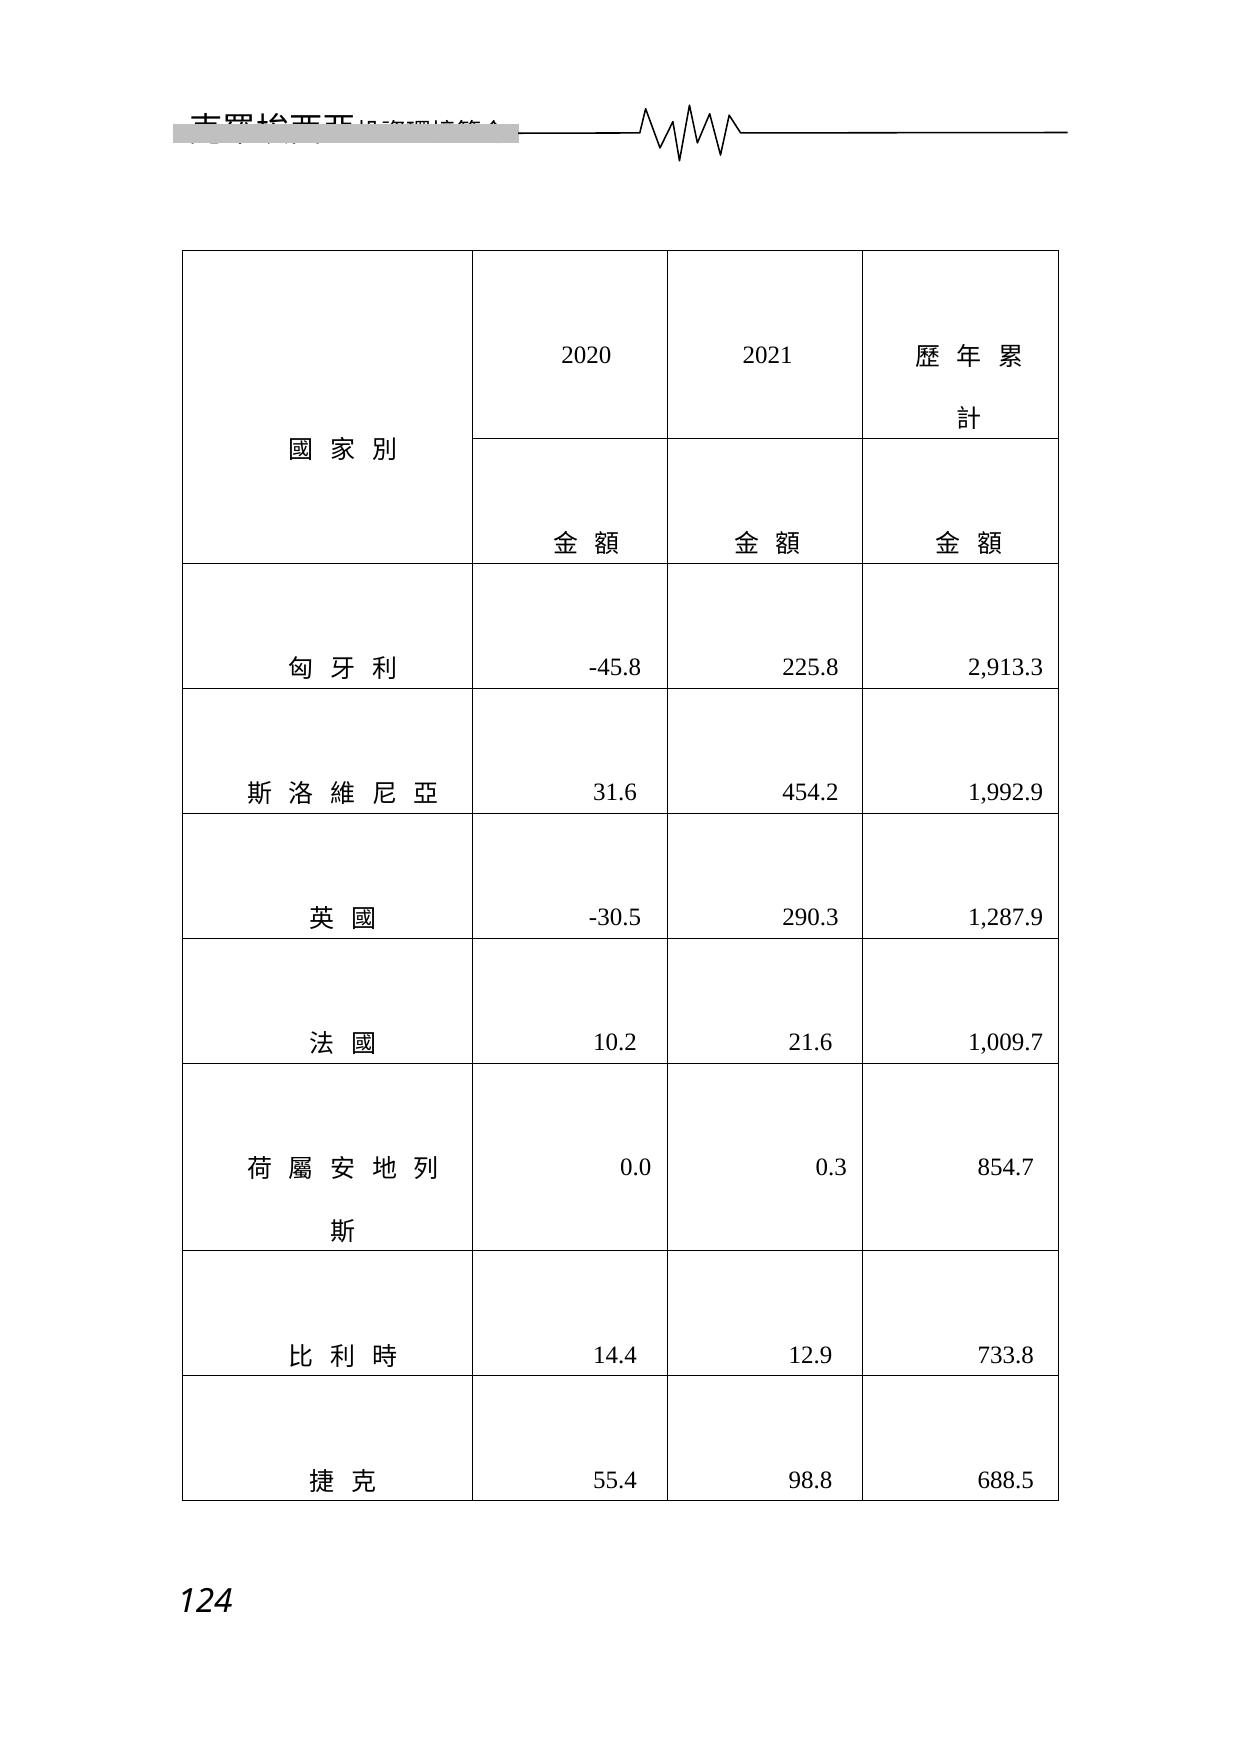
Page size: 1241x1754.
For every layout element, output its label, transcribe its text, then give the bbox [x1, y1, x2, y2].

table_cell -45.8 [473, 564, 667, 688]
table_cell 匈牙利 [183, 564, 472, 688]
table_cell 金額 [863, 439, 1058, 563]
table_cell 55.4 [473, 1376, 667, 1500]
table_cell 10.2 [473, 939, 667, 1063]
table_cell 法國 [183, 939, 472, 1063]
table_cell 斯洛維尼亞 [183, 689, 472, 813]
table_cell 12.9 [668, 1251, 862, 1375]
table_cell 854.7 [863, 1064, 1058, 1250]
table_cell 290.3 [668, 814, 862, 938]
table_cell -30.5 [473, 814, 667, 938]
table_cell 金額 [473, 439, 667, 563]
table_header 國家別 [183, 251, 472, 563]
table_cell 英國 [183, 814, 472, 938]
table_cell 金額 [668, 439, 862, 563]
table_cell 荷屬安地列斯 [183, 1064, 472, 1250]
table_cell 0.0 [473, 1064, 667, 1250]
table_cell 14.4 [473, 1251, 667, 1375]
table_cell 2,913.3 [863, 564, 1058, 688]
table_cell 98.8 [668, 1376, 862, 1500]
table_cell 1,992.9 [863, 689, 1058, 813]
table_cell 225.8 [668, 564, 862, 688]
table_header 2021 [668, 251, 862, 438]
table_cell 1,009.7 [863, 939, 1058, 1063]
table_cell 比利時 [183, 1251, 472, 1375]
table_cell 733.8 [863, 1251, 1058, 1375]
table_cell 0.3 [668, 1064, 862, 1250]
table_header 2020 [473, 251, 667, 438]
table_cell 21.6 [668, 939, 862, 1063]
table_cell 1,287.9 [863, 814, 1058, 938]
table_header 歷年累計 [863, 251, 1058, 438]
table_cell 454.2 [668, 689, 862, 813]
table_cell 31.6 [473, 689, 667, 813]
table_cell 捷克 [183, 1376, 472, 1500]
table_cell 688.5 [863, 1376, 1058, 1500]
